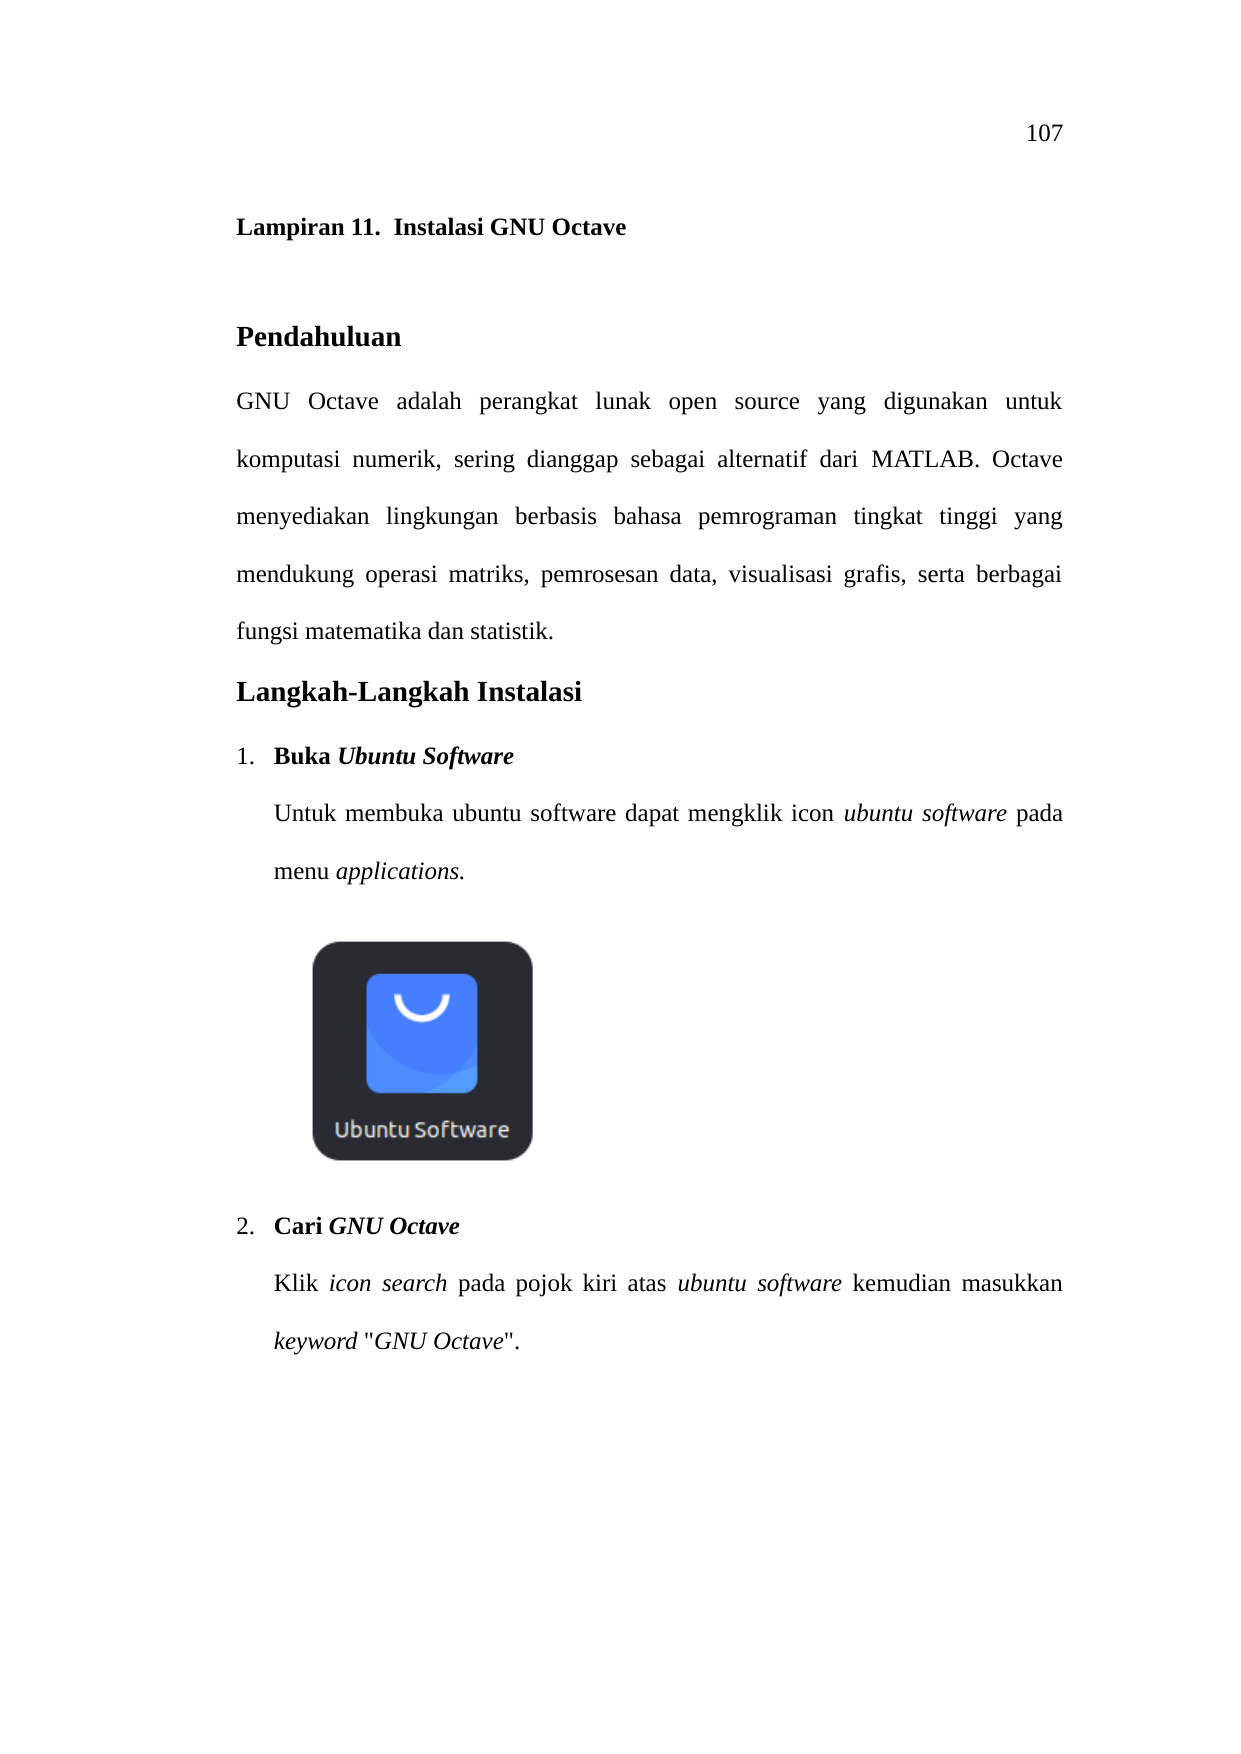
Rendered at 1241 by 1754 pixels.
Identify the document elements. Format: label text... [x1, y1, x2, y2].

picture [276, 916, 573, 1179]
text Pendahuluan [236, 319, 1063, 353]
text GNU Octave adalah perangkat lunak open source yang digunakan untuk komputasi numerik, sering dianggap sebagai alternatif dari MATLAB. Octave menyediakan lingkungan berbasis­ bahasa pemrograman tingkat tinggi yang mendukung operasi matriks, pemrosesan data, visualisasi grafis, serta berbagai fungsi matematika dan statistik. [236, 386, 1063, 645]
subtitle Instalasi GNU Octave [236, 212, 1063, 241]
list Klik icon search pada pojok kiri atas ubuntu software kemudian masukkan keyword "GNU Octave". [236, 1268, 1063, 1354]
list Untuk membuka ubuntu software dapat mengklik icon ubuntu software pada menu applications. [236, 798, 1063, 884]
list Cari GNU Octave [236, 1211, 1063, 1239]
text Langkah-Langkah Instalasi [236, 674, 1063, 707]
list Buka Ubuntu Software [236, 741, 1063, 769]
